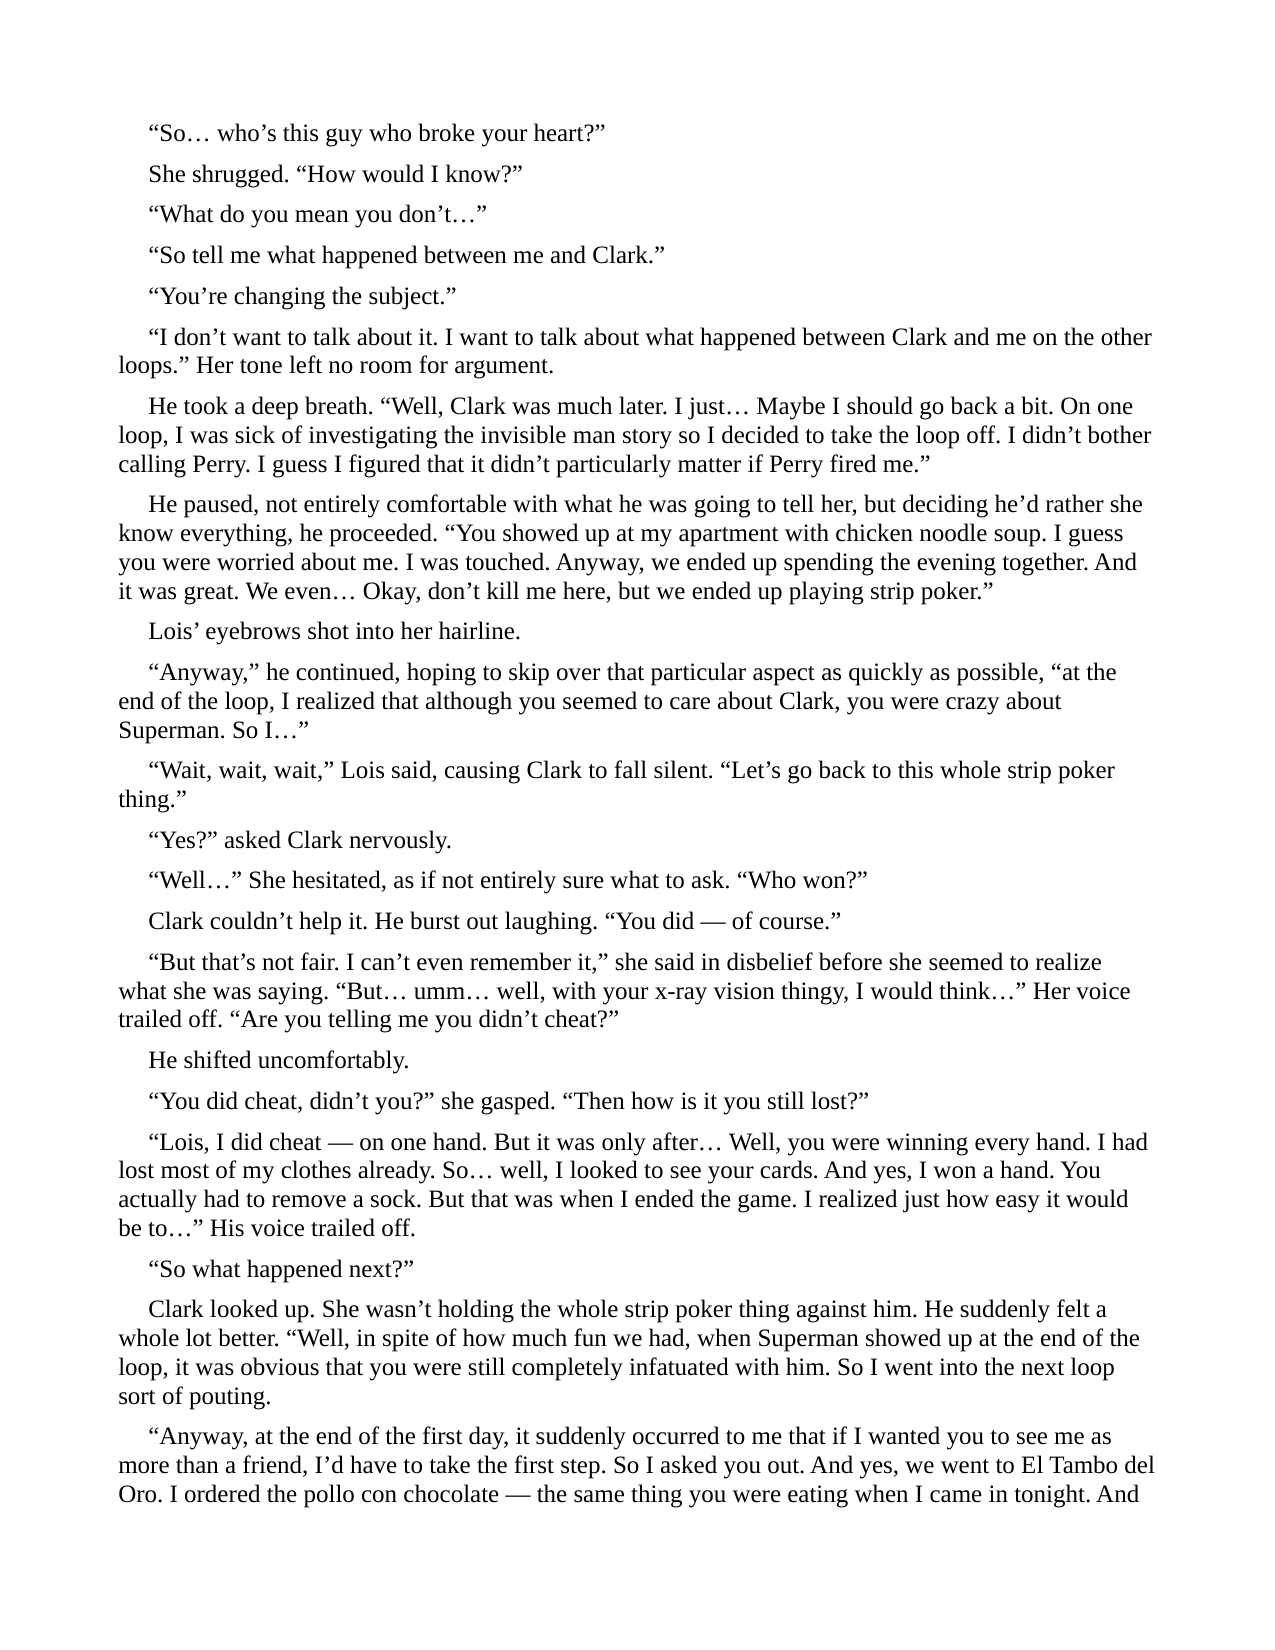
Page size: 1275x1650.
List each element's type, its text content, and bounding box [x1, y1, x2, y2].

text “So… who’s this guy who broke your heart?” [118, 118, 1157, 147]
text “But that’s not fair. I can’t even remember it,” she said in disbelief before she seemed to realize what she was saying. “But… umm… well, with your x-ray vision thingy, I would think…” Her voice trailed off. “Are you telling me you didn’t cheat?” [118, 947, 1157, 1033]
text Clark looked up. She wasn’t holding the whole strip poker thing against him. He suddenly felt a whole lot better. “Well, in spite of how much fun we had, when Superman showed up at the end of the loop, it was obvious that you were still completely infatuated with him. So I went into the next loop sort of pouting. [118, 1294, 1157, 1409]
text “Well…” She hesitated, as if not entirely sure what to ask. “Who won?” [118, 866, 1157, 894]
text “Anyway, at the end of the first day, it suddenly occurred to me that if I wanted you to see me as more than a friend, I’d have to take the first step. So I asked you out. And yes, we went to El Tambo del Oro. I ordered the pollo con chocolate — the same thing you were eating when I came in tonight. And [118, 1421, 1157, 1508]
text “Yes?” asked Clark nervously. [118, 825, 1157, 854]
text “Lois, I did cheat — on one hand. But it was only after… Well, you were winning every hand. I had lost most of my clothes already. So… well, I looked to see your cards. And yes, I won a hand. You actually had to remove a sock. But that was when I ended the game. I realized just how easy it would be to…” His voice trailed off. [118, 1127, 1157, 1242]
text Lois’ eyebrows shot into her hairline. [118, 616, 1157, 645]
text Clark couldn’t help it. He burst out laughing. “You did — of course.” [118, 906, 1157, 935]
text “Anyway,” he continued, hoping to skip over that particular aspect as quickly as possible, “at the end of the loop, I realized that although you seemed to care about Clark, you were crazy about Superman. So I…” [118, 657, 1157, 743]
text “Wait, wait, wait,” Lois said, causing Clark to fall silent. “Let’s go back to this whole strip poker thing.” [118, 755, 1157, 813]
text “I don’t want to talk about it. I want to talk about what happened between Clark and me on the other loops.” Her tone left no room for argument. [118, 322, 1157, 379]
text She shrugged. “How would I know?” [118, 159, 1157, 188]
text “So tell me what happened between me and Clark.” [118, 240, 1157, 269]
text He took a deep breath. “Well, Clark was much later. I just… Maybe I should go back a bit. On one loop, I was sick of investigating the invisible man story so I decided to take the loop off. I didn’t bother calling Perry. I guess I figured that it didn’t particularly matter if Perry fired me.” [118, 391, 1157, 477]
text “You’re changing the subject.” [118, 281, 1157, 310]
text He paused, not entirely comfortable with what he was going to tell her, but deciding he’d rather she know everything, he proceeded. “You showed up at my apartment with chicken noodle soup. I guess you were worried about me. I was touched. Anyway, we ended up spending the evening together. And it was great. We even… Okay, don’t kill me here, but we ended up playing strip poker.” [118, 489, 1157, 604]
text “You did cheat, didn’t you?” she gasped. “Then how is it you still lost?” [118, 1086, 1157, 1115]
text “What do you mean you don’t…” [118, 199, 1157, 228]
text He shifted uncomfortably. [118, 1045, 1157, 1074]
text “So what happened next?” [118, 1254, 1157, 1282]
